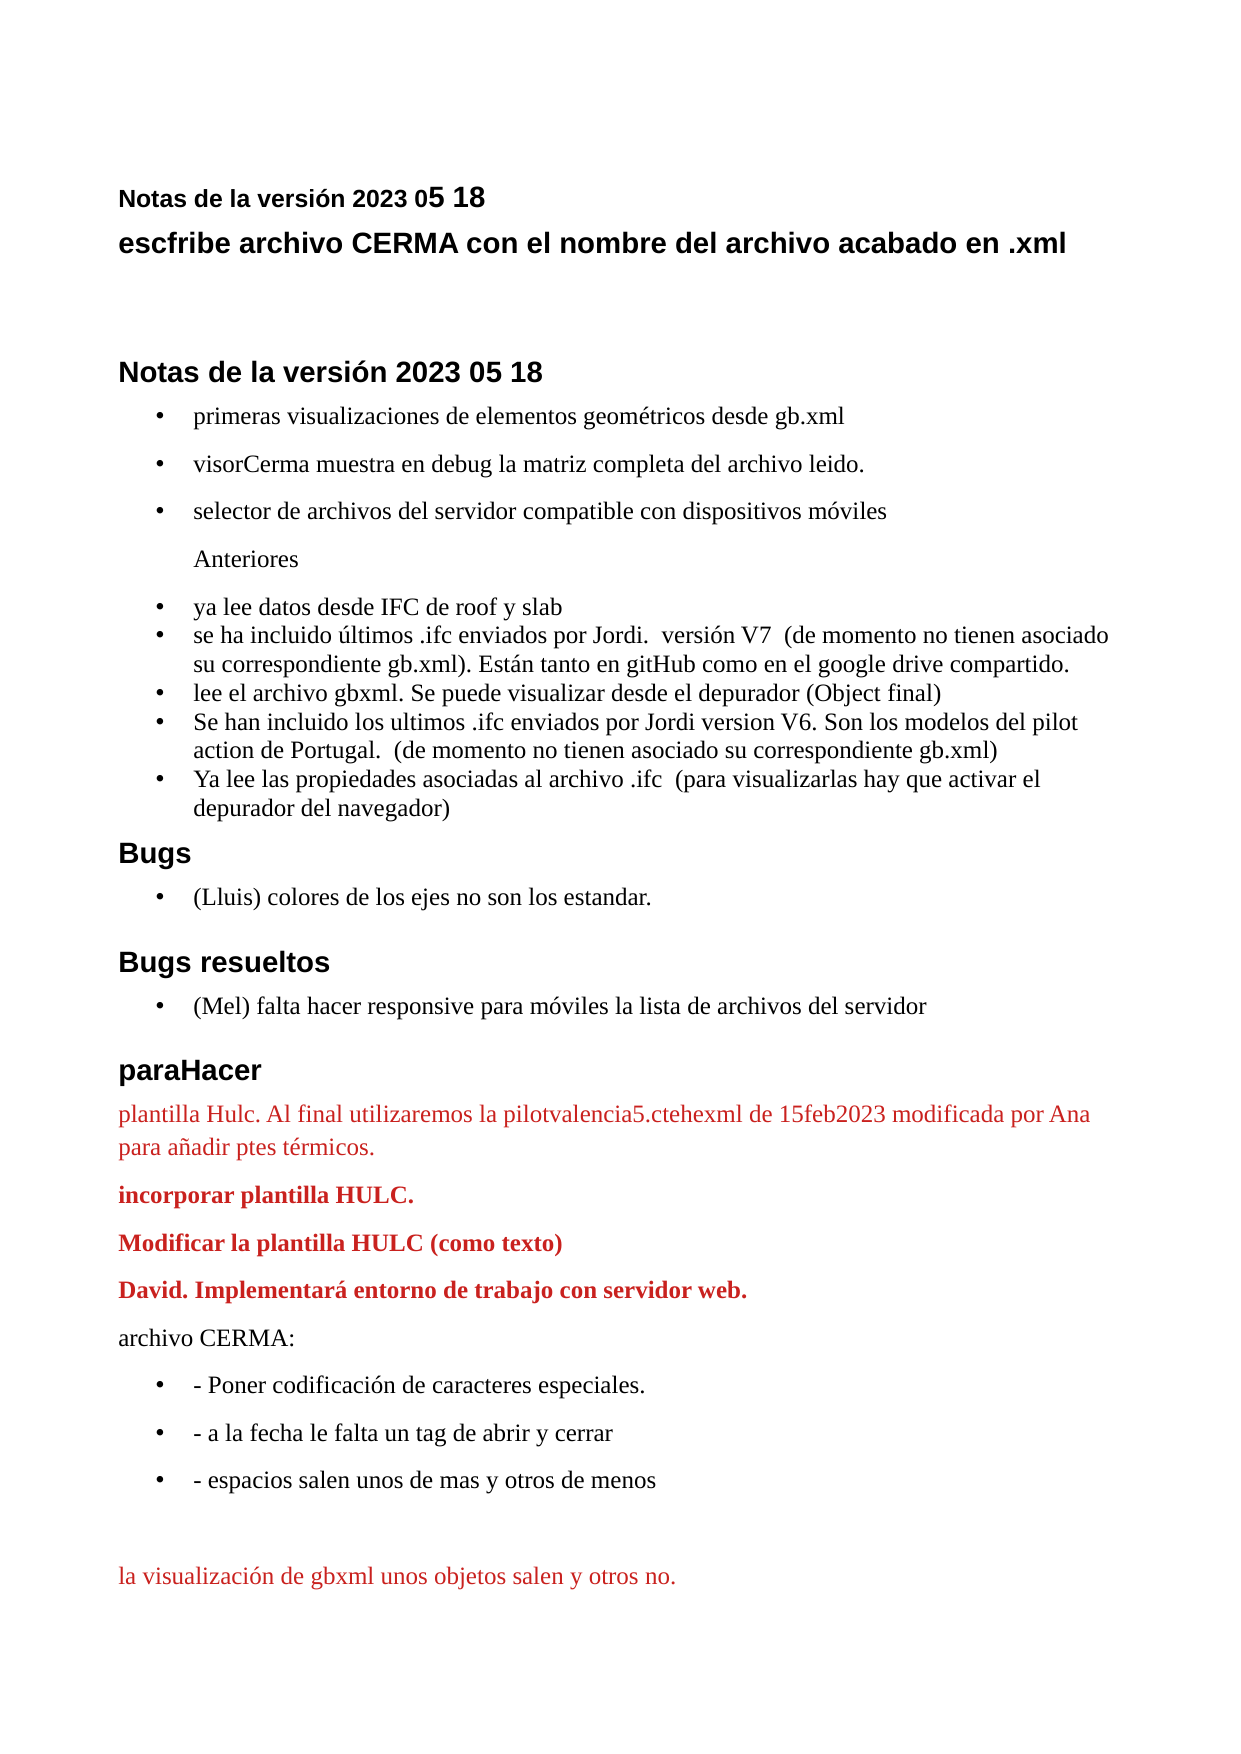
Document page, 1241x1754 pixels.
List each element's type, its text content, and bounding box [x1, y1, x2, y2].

subtitle Bugs [118, 836, 1122, 870]
text Modificar la plantilla HULC (como texto) [118, 1228, 1122, 1256]
text plantilla Hulc. Al final utilizaremos la pilotvalencia5.ctehexml de 15feb2023 modificada por Ana para añadir ptes térmicos. [118, 1099, 1122, 1161]
list - Poner codificación de caracteres especiales. [156, 1370, 1122, 1399]
text la visualización de gbxml unos objetos salen y otros no. [118, 1561, 1122, 1589]
subtitle Bugs resueltos [118, 945, 1122, 978]
list - espacios salen unos de mas y otros de menos [156, 1466, 1122, 1494]
text archivo CERMA: [118, 1323, 1122, 1352]
list lee el archivo gbxml. Se puede visualizar desde el depurador (Object final) [156, 678, 1122, 707]
list Se han incluido los ultimos .ifc enviados por Jordi version V6. Son los modelos del pilot action de Portugal. (de momento no tienen asociado su correspondiente gb.xml) [156, 707, 1122, 764]
subtitle paraHacer [118, 1053, 1122, 1087]
list visorCerma muestra en debug la matriz completa del archivo leido. [156, 449, 1122, 478]
text David. Implementará entorno de trabajo con servidor web. [118, 1275, 1122, 1304]
list (Mel) falta hacer responsive para móviles la lista de archivos del servidor [156, 991, 1122, 1020]
subtitle Notas de la versión 2023 05 18 [118, 180, 1122, 214]
list selector de archivos del servidor compatible con dispositivos móviles [156, 496, 1122, 525]
text escfribe archivo CERMA con el nombre del archivo acabado en .xml [118, 226, 1122, 260]
list - a la fecha le falta un tag de abrir y cerrar [156, 1418, 1122, 1447]
subtitle Notas de la versión 2023 05 18 [118, 355, 1122, 389]
list Ya lee las propiedades asociadas al archivo .ifc (para visualizarlas hay que activar el depurador del navegador) [156, 764, 1122, 822]
list primeras visualizaciones de elementos geométricos desde gb.xml [156, 401, 1122, 430]
list se ha incluido últimos .ifc enviados por Jordi. versión V7 (de momento no tienen asociado su correspondiente gb.xml). Están tanto en gitHub como en el google drive compartido. [156, 620, 1122, 678]
list Anteriores [156, 544, 1122, 573]
text incorporar plantilla HULC. [118, 1180, 1122, 1209]
list (Lluis) colores de los ejes no son los estandar. [156, 882, 1122, 911]
list ya lee datos desde IFC de roof y slab [156, 592, 1122, 620]
